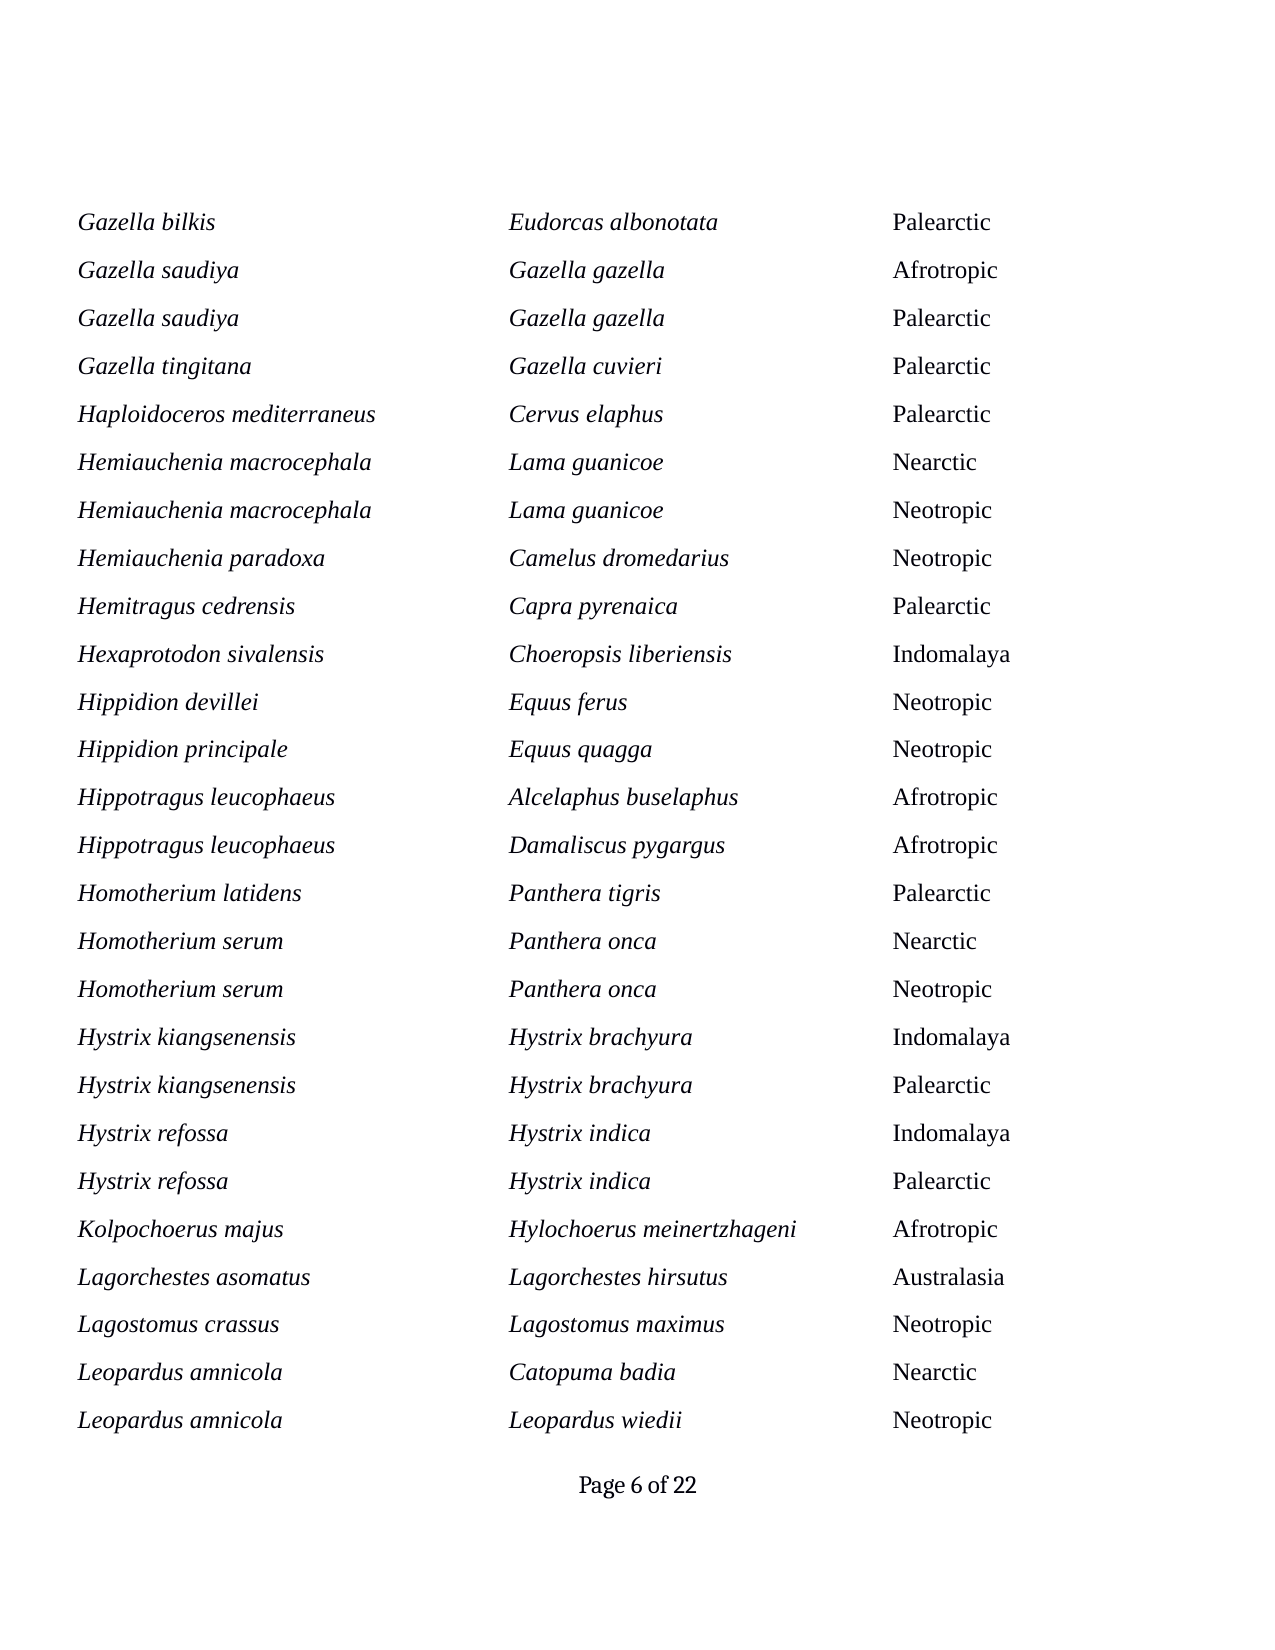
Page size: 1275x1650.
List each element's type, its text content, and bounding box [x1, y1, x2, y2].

table_cell Nearctic [881, 438, 1218, 485]
table_cell [498, 150, 881, 198]
table_cell Palearctic [881, 581, 1218, 629]
table_cell Catopuma badia [498, 1348, 881, 1396]
table_cell Lama guanicoe [498, 438, 881, 485]
table_cell Neotropic [881, 677, 1218, 725]
table_cell Hemiauchenia macrocephala [66, 485, 497, 533]
table_cell Gazella tingitana [66, 342, 497, 389]
table_cell Nearctic [881, 1348, 1218, 1396]
table_cell Hystrix refossa [66, 1156, 497, 1204]
table_cell Homotherium latidens [66, 869, 497, 917]
table_cell Hippotragus leucophaeus [66, 773, 497, 821]
table_cell Lagostomus crassus [66, 1300, 497, 1348]
table_cell Hemitragus cedrensis [66, 581, 497, 629]
table_cell Camelus dromedarius [498, 533, 881, 581]
table_cell [881, 150, 1218, 198]
table_cell Palearctic [881, 1156, 1218, 1204]
table_cell Gazella gazella [498, 246, 881, 294]
table_cell Palearctic [881, 869, 1218, 917]
table_cell Homotherium serum [66, 917, 497, 964]
table_cell Leopardus amnicola [66, 1396, 497, 1440]
table_cell Neotropic [881, 533, 1218, 581]
table_cell Hylochoerus meinertzhageni [498, 1204, 881, 1252]
table_cell Panthera onca [498, 965, 881, 1012]
table_cell Lama guanicoe [498, 485, 881, 533]
table_cell Neotropic [881, 1396, 1218, 1440]
table_cell Gazella cuvieri [498, 342, 881, 389]
table_cell Hystrix brachyura [498, 1013, 881, 1060]
table_cell Equus quagga [498, 725, 881, 773]
table_cell Hemiauchenia paradoxa [66, 533, 497, 581]
table_cell Palearctic [881, 1060, 1218, 1108]
table_cell Afrotropic [881, 773, 1218, 821]
table_cell Gazella gazella [498, 294, 881, 342]
table_cell Panthera onca [498, 917, 881, 964]
table_cell Cervus elaphus [498, 390, 881, 437]
table_cell Lagorchestes asomatus [66, 1252, 497, 1300]
table_cell Hippotragus leucophaeus [66, 821, 497, 869]
table_cell Capra pyrenaica [498, 581, 881, 629]
table_cell Hystrix brachyura [498, 1060, 881, 1108]
table_cell Damaliscus pygargus [498, 821, 881, 869]
table_cell Palearctic [881, 390, 1218, 437]
table_cell Homotherium serum [66, 965, 497, 1012]
table_cell Palearctic [881, 294, 1218, 342]
table_cell Hippidion devillei [66, 677, 497, 725]
table_cell Leopardus amnicola [66, 1348, 497, 1396]
table_cell Alcelaphus buselaphus [498, 773, 881, 821]
table_cell Indomalaya [881, 629, 1218, 677]
table_cell Afrotropic [881, 821, 1218, 869]
table_cell [66, 150, 497, 198]
table_cell Gazella saudiya [66, 294, 497, 342]
table_cell Hystrix indica [498, 1156, 881, 1204]
table_cell Neotropic [881, 485, 1218, 533]
table_cell Palearctic [881, 342, 1218, 389]
table_cell Australasia [881, 1252, 1218, 1300]
table_cell Nearctic [881, 917, 1218, 964]
table_cell Afrotropic [881, 246, 1218, 294]
table_cell Leopardus wiedii [498, 1396, 881, 1440]
table_cell Hippidion principale [66, 725, 497, 773]
table_cell Gazella saudiya [66, 246, 497, 294]
table_cell Equus ferus [498, 677, 881, 725]
table_cell Neotropic [881, 1300, 1218, 1348]
table_cell Kolpochoerus majus [66, 1204, 497, 1252]
table_cell Hystrix kiangsenensis [66, 1060, 497, 1108]
table_cell Lagostomus maximus [498, 1300, 881, 1348]
table_cell Palearctic [881, 198, 1218, 246]
table_cell Eudorcas albonotata [498, 198, 881, 246]
table_cell Panthera tigris [498, 869, 881, 917]
table_cell Hemiauchenia macrocephala [66, 438, 497, 485]
table_cell Neotropic [881, 965, 1218, 1012]
table_cell Indomalaya [881, 1013, 1218, 1060]
table_cell Hexaprotodon sivalensis [66, 629, 497, 677]
table_cell Haploidoceros mediterraneus [66, 390, 497, 437]
table_cell Gazella bilkis [66, 198, 497, 246]
table_cell Afrotropic [881, 1204, 1218, 1252]
table_cell Indomalaya [881, 1108, 1218, 1156]
table_cell Hystrix indica [498, 1108, 881, 1156]
table_cell Choeropsis liberiensis [498, 629, 881, 677]
table_cell Lagorchestes hirsutus [498, 1252, 881, 1300]
table_cell Hystrix refossa [66, 1108, 497, 1156]
table_cell Neotropic [881, 725, 1218, 773]
table_cell Hystrix kiangsenensis [66, 1013, 497, 1060]
